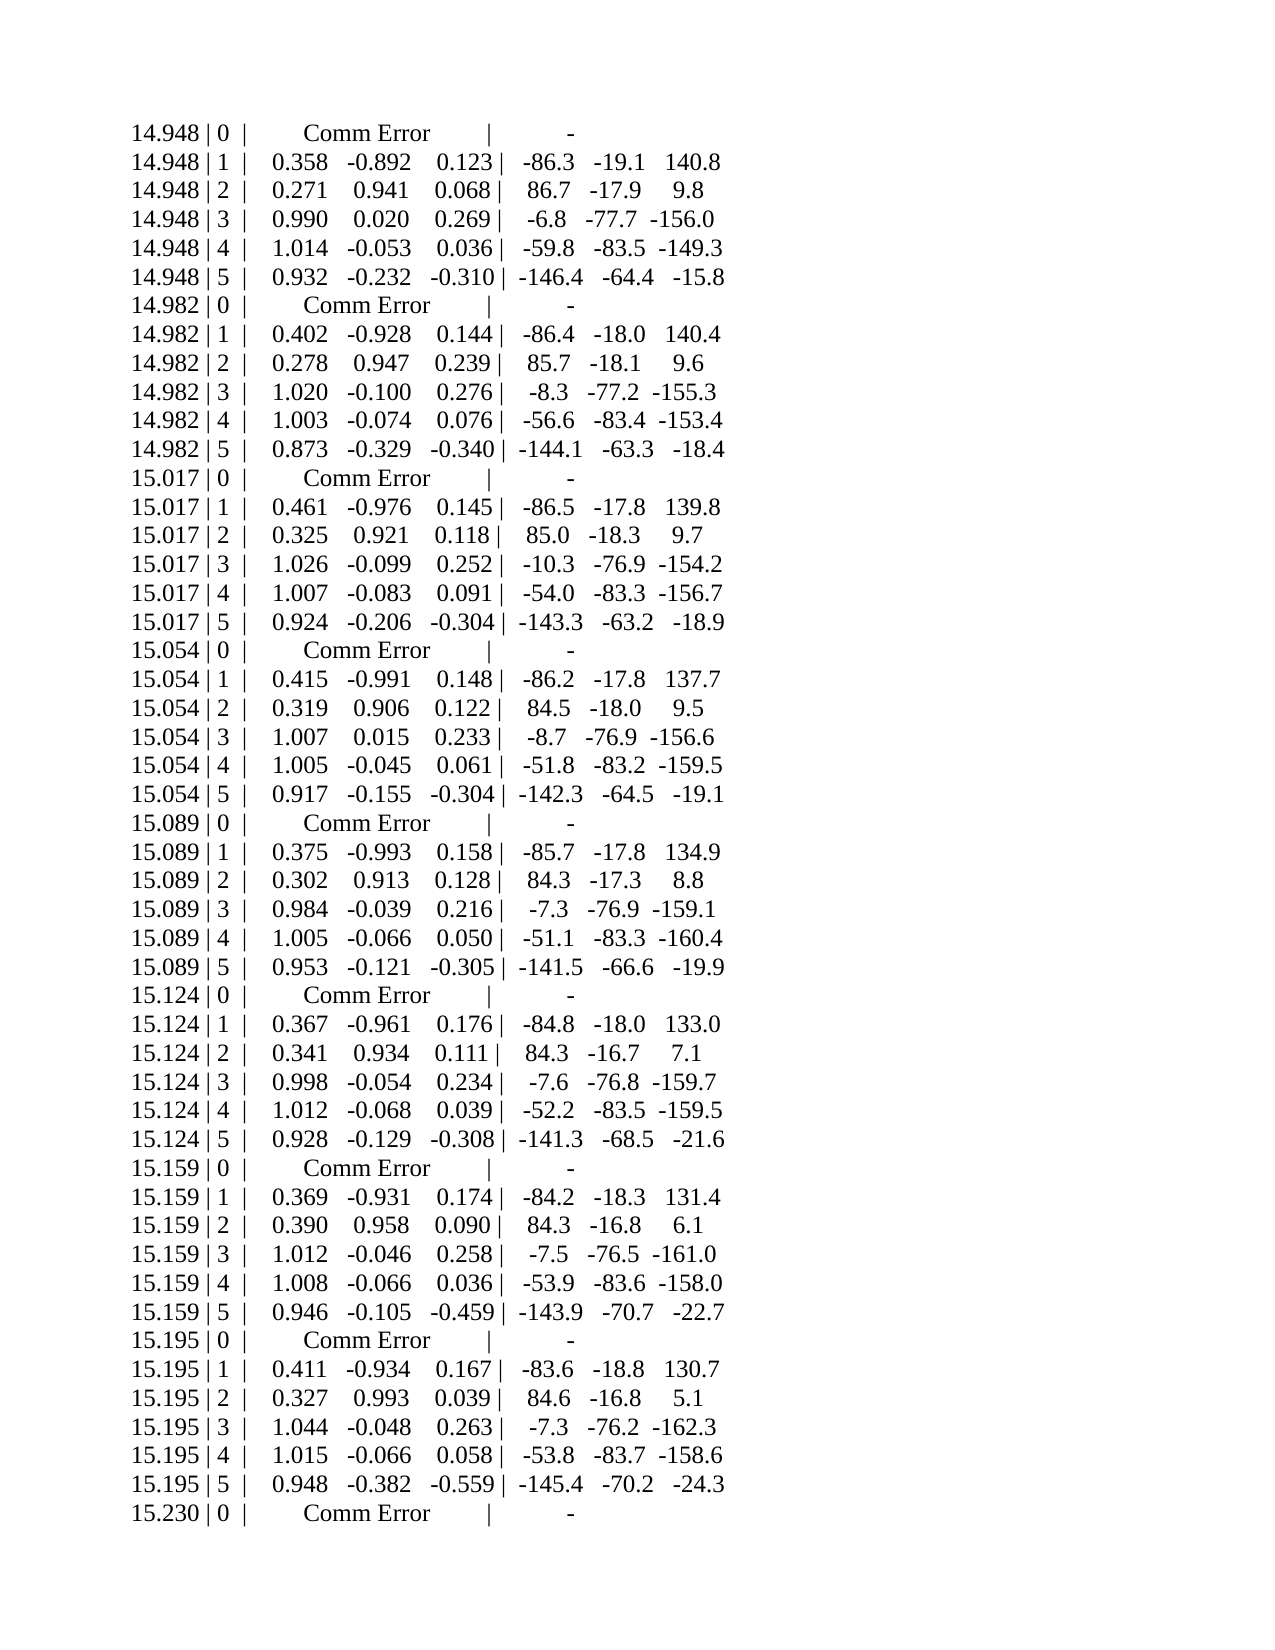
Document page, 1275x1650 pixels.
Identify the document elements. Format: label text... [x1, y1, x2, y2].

text 14.982 | 4 | 1.003 -0.074 0.076 | -56.6 -83.4 -153.4 [118, 406, 1157, 434]
text 15.124 | 0 | Comm Error | - [118, 981, 1157, 1009]
text 15.089 | 5 | 0.953 -0.121 -0.305 | -141.5 -66.6 -19.9 [118, 952, 1157, 981]
text 15.124 | 2 | 0.341 0.934 0.111 | 84.3 -16.7 7.1 [118, 1038, 1157, 1067]
text 15.054 | 4 | 1.005 -0.045 0.061 | -51.8 -83.2 -159.5 [118, 751, 1157, 779]
text 15.159 | 4 | 1.008 -0.066 0.036 | -53.9 -83.6 -158.0 [118, 1268, 1157, 1297]
text 15.159 | 0 | Comm Error | - [118, 1153, 1157, 1182]
text 15.089 | 0 | Comm Error | - [118, 808, 1157, 837]
text 15.195 | 3 | 1.044 -0.048 0.263 | -7.3 -76.2 -162.3 [118, 1412, 1157, 1441]
text 14.948 | 2 | 0.271 0.941 0.068 | 86.7 -17.9 9.8 [118, 176, 1157, 204]
text 14.982 | 5 | 0.873 -0.329 -0.340 | -144.1 -63.3 -18.4 [118, 434, 1157, 463]
text 14.982 | 3 | 1.020 -0.100 0.276 | -8.3 -77.2 -155.3 [118, 377, 1157, 406]
text 15.017 | 5 | 0.924 -0.206 -0.304 | -143.3 -63.2 -18.9 [118, 607, 1157, 636]
text 15.017 | 1 | 0.461 -0.976 0.145 | -86.5 -17.8 139.8 [118, 492, 1157, 521]
text 15.230 | 0 | Comm Error | - [118, 1498, 1157, 1527]
text 15.017 | 3 | 1.026 -0.099 0.252 | -10.3 -76.9 -154.2 [118, 549, 1157, 578]
text 15.195 | 0 | Comm Error | - [118, 1326, 1157, 1354]
text 15.089 | 1 | 0.375 -0.993 0.158 | -85.7 -17.8 134.9 [118, 837, 1157, 866]
text 15.017 | 0 | Comm Error | - [118, 463, 1157, 492]
text 15.195 | 5 | 0.948 -0.382 -0.559 | -145.4 -70.2 -24.3 [118, 1469, 1157, 1498]
text 14.982 | 1 | 0.402 -0.928 0.144 | -86.4 -18.0 140.4 [118, 319, 1157, 348]
text 15.124 | 3 | 0.998 -0.054 0.234 | -7.6 -76.8 -159.7 [118, 1067, 1157, 1096]
text 15.124 | 5 | 0.928 -0.129 -0.308 | -141.3 -68.5 -21.6 [118, 1124, 1157, 1153]
text 15.089 | 4 | 1.005 -0.066 0.050 | -51.1 -83.3 -160.4 [118, 923, 1157, 952]
text 15.159 | 3 | 1.012 -0.046 0.258 | -7.5 -76.5 -161.0 [118, 1239, 1157, 1268]
text 15.017 | 4 | 1.007 -0.083 0.091 | -54.0 -83.3 -156.7 [118, 578, 1157, 607]
text 14.948 | 3 | 0.990 0.020 0.269 | -6.8 -77.7 -156.0 [118, 204, 1157, 233]
text 15.017 | 2 | 0.325 0.921 0.118 | 85.0 -18.3 9.7 [118, 521, 1157, 549]
text 14.982 | 2 | 0.278 0.947 0.239 | 85.7 -18.1 9.6 [118, 348, 1157, 377]
text 14.948 | 1 | 0.358 -0.892 0.123 | -86.3 -19.1 140.8 [118, 147, 1157, 176]
text 15.159 | 5 | 0.946 -0.105 -0.459 | -143.9 -70.7 -22.7 [118, 1297, 1157, 1326]
text 15.089 | 3 | 0.984 -0.039 0.216 | -7.3 -76.9 -159.1 [118, 894, 1157, 923]
text 15.054 | 0 | Comm Error | - [118, 636, 1157, 664]
text 15.195 | 2 | 0.327 0.993 0.039 | 84.6 -16.8 5.1 [118, 1383, 1157, 1412]
text 14.948 | 0 | Comm Error | - [118, 118, 1157, 147]
text 14.948 | 5 | 0.932 -0.232 -0.310 | -146.4 -64.4 -15.8 [118, 262, 1157, 291]
text 14.982 | 0 | Comm Error | - [118, 291, 1157, 319]
text 15.159 | 1 | 0.369 -0.931 0.174 | -84.2 -18.3 131.4 [118, 1182, 1157, 1211]
text 15.054 | 1 | 0.415 -0.991 0.148 | -86.2 -17.8 137.7 [118, 664, 1157, 693]
text 15.195 | 1 | 0.411 -0.934 0.167 | -83.6 -18.8 130.7 [118, 1354, 1157, 1383]
text 15.195 | 4 | 1.015 -0.066 0.058 | -53.8 -83.7 -158.6 [118, 1441, 1157, 1469]
text 15.159 | 2 | 0.390 0.958 0.090 | 84.3 -16.8 6.1 [118, 1211, 1157, 1239]
text 15.054 | 3 | 1.007 0.015 0.233 | -8.7 -76.9 -156.6 [118, 722, 1157, 751]
text 15.124 | 4 | 1.012 -0.068 0.039 | -52.2 -83.5 -159.5 [118, 1096, 1157, 1124]
text 15.054 | 2 | 0.319 0.906 0.122 | 84.5 -18.0 9.5 [118, 693, 1157, 722]
text 15.089 | 2 | 0.302 0.913 0.128 | 84.3 -17.3 8.8 [118, 866, 1157, 894]
text 14.948 | 4 | 1.014 -0.053 0.036 | -59.8 -83.5 -149.3 [118, 233, 1157, 262]
text 15.124 | 1 | 0.367 -0.961 0.176 | -84.8 -18.0 133.0 [118, 1009, 1157, 1038]
text 15.054 | 5 | 0.917 -0.155 -0.304 | -142.3 -64.5 -19.1 [118, 779, 1157, 808]
